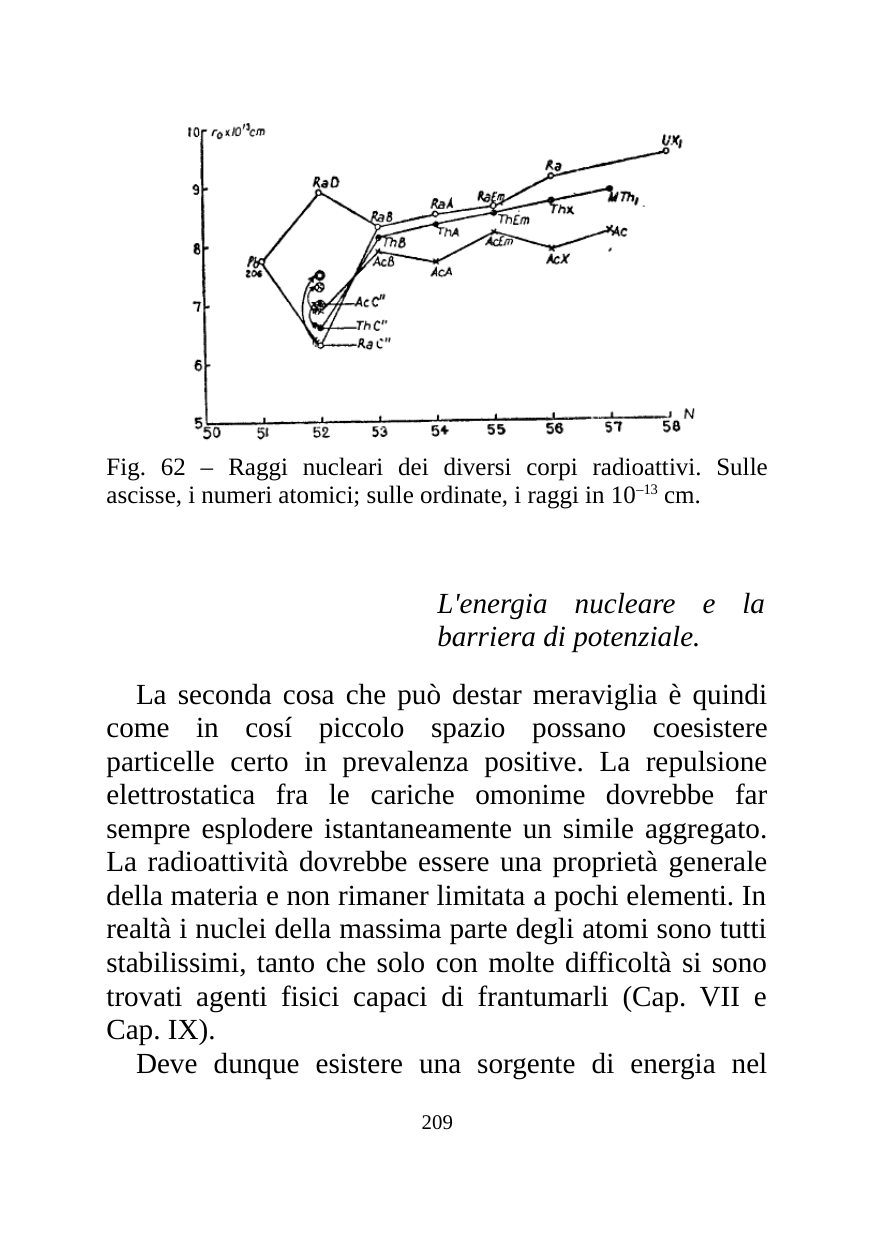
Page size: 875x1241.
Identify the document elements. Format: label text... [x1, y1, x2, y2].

picture [168, 106, 706, 452]
text La seconda cosa che può destar meraviglia è quindi come in cosí piccolo spazio possano coesistere particelle certo in prevalenza positive. La repulsione elettrostatica fra le cariche omonime dovrebbe far sempre esplodere istantaneamente un simile aggregato. La radioattività dovrebbe essere una proprietà generale della materia e non rimaner limitata a pochi elementi. In realtà i nuclei della massima parte degli atomi sono tutti stabilissimi, tanto che solo con molte difficoltà si sono trovati agenti fisici capaci di frantumarli (Cap. VII e Cap. IX). [106, 677, 768, 1046]
text Deve dunque esistere una sorgente di energia nel [106, 1046, 768, 1079]
subtitle L'energia nucleare e la barriera di potenziale. [437, 586, 768, 653]
table_header Fig. 62 – Raggi nucleari dei diversi corpi radioattivi. Sulle ascisse, i numeri atomici; sulle ordinate, i raggi in 10–13 cm. [106, 106, 768, 539]
